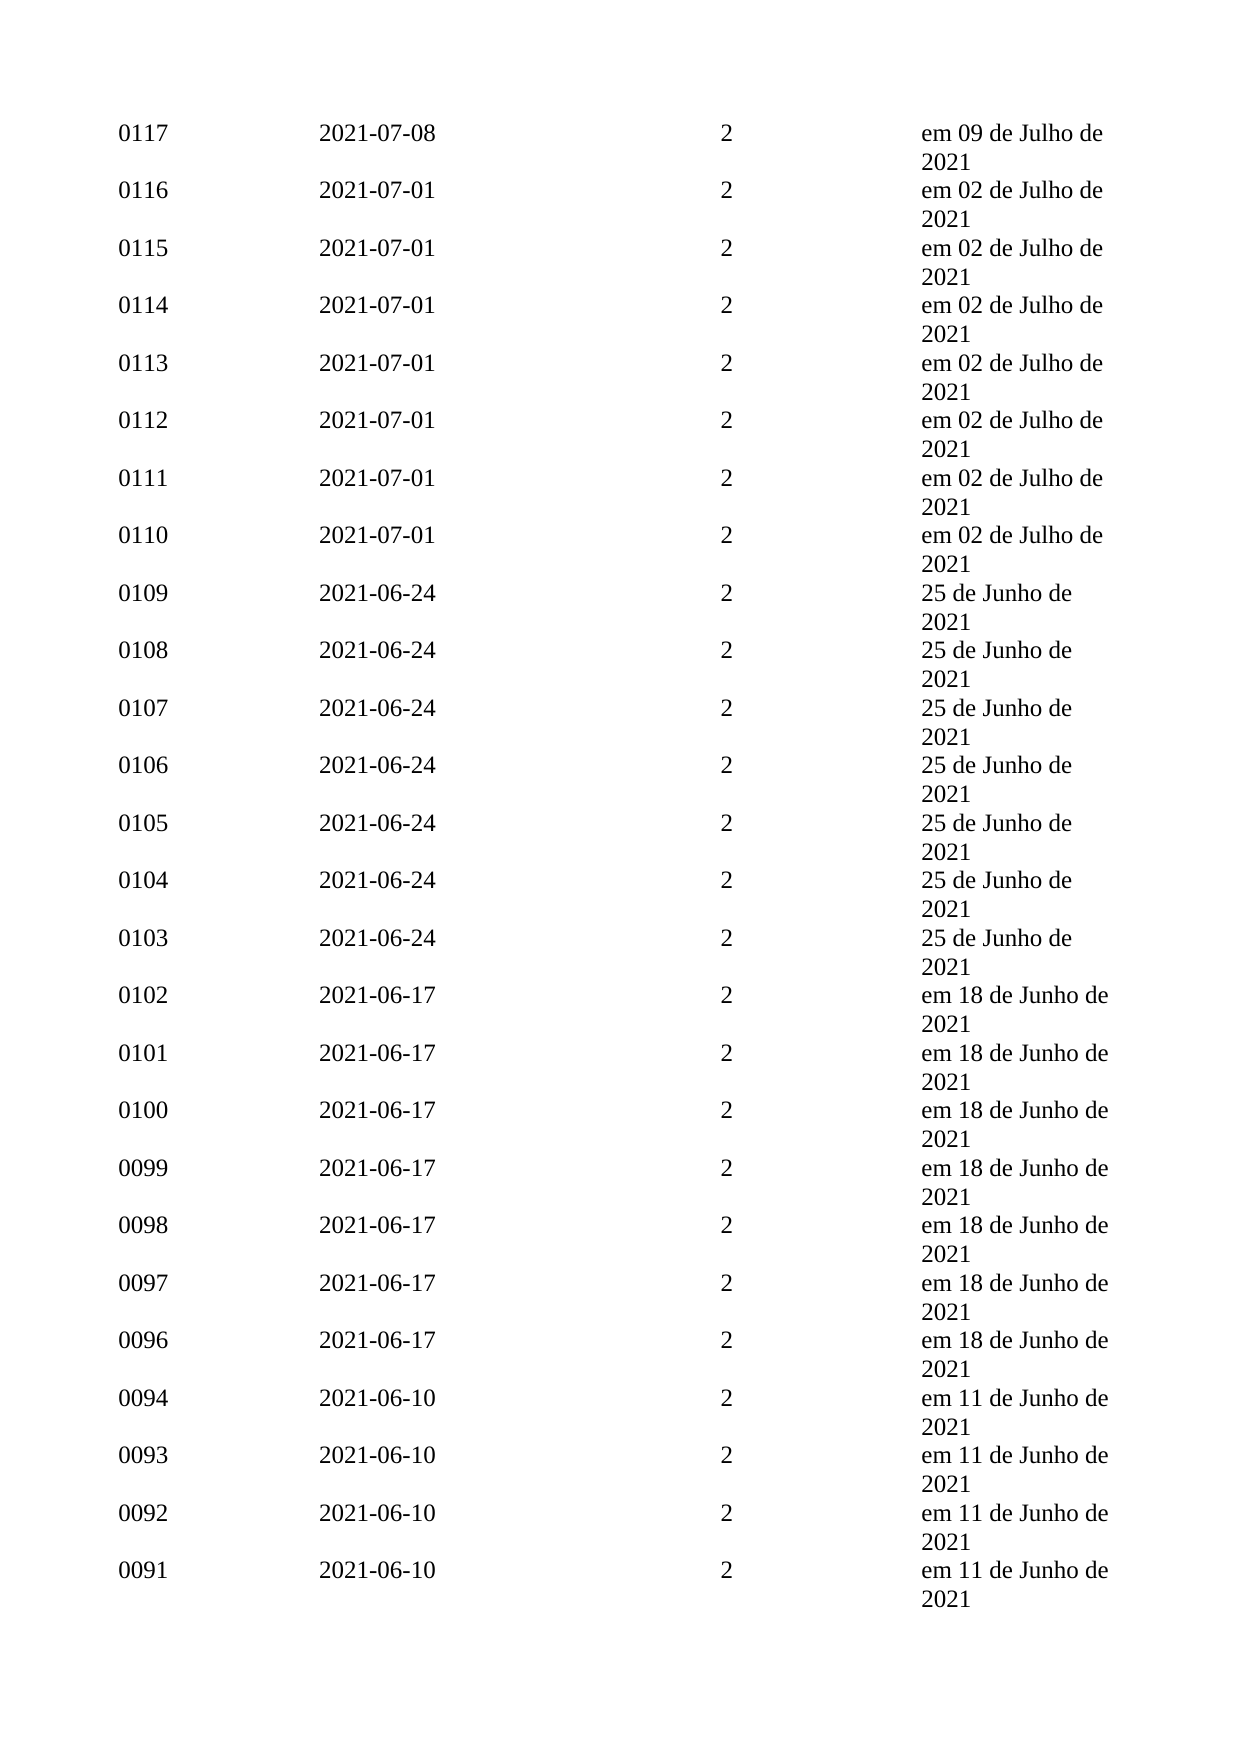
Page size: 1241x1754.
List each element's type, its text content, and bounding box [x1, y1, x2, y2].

table_cell 2021-06-24 [319, 751, 519, 808]
table_cell em 02 de Julho de 2021 [921, 463, 1122, 521]
table_cell 2 [720, 463, 921, 521]
table_cell 2 [720, 693, 921, 751]
table_cell 0100 [118, 1096, 319, 1153]
table_cell 2021-06-24 [319, 866, 519, 923]
table_cell [520, 176, 720, 233]
table_cell 2 [720, 1153, 921, 1211]
table_cell 2021-07-01 [319, 521, 519, 578]
table_cell 2021-06-17 [319, 1038, 519, 1096]
table_cell [520, 1038, 720, 1096]
table_cell 2 [720, 578, 921, 636]
table_cell 2 [720, 291, 921, 348]
table_cell 2 [720, 808, 921, 866]
table_cell 0092 [118, 1498, 319, 1556]
table_cell 2 [720, 1498, 921, 1556]
table_cell 2021-06-10 [319, 1498, 519, 1556]
table_cell [520, 291, 720, 348]
table_cell em 18 de Junho de 2021 [921, 1268, 1122, 1326]
table_cell em 18 de Junho de 2021 [921, 981, 1122, 1038]
table_cell 2021-06-24 [319, 693, 519, 751]
table_cell 0111 [118, 463, 319, 521]
table_cell 2021-06-10 [319, 1556, 519, 1613]
table_cell 2 [720, 1268, 921, 1326]
table_cell em 18 de Junho de 2021 [921, 1153, 1122, 1211]
table_cell 2021-06-24 [319, 808, 519, 866]
table_cell 2021-07-01 [319, 406, 519, 463]
table_cell 25 de Junho de 2021 [921, 578, 1122, 636]
table_cell 25 de Junho de 2021 [921, 636, 1122, 693]
table_cell 0091 [118, 1556, 319, 1613]
table_cell 2 [720, 233, 921, 291]
table_cell 0098 [118, 1211, 319, 1268]
table_cell 2 [720, 406, 921, 463]
table_cell 2 [720, 118, 921, 176]
table_cell 2021-06-24 [319, 636, 519, 693]
table_cell 0112 [118, 406, 319, 463]
table_cell 0106 [118, 751, 319, 808]
table_cell [520, 808, 720, 866]
table_cell 2021-06-24 [319, 923, 519, 981]
table_cell em 18 de Junho de 2021 [921, 1038, 1122, 1096]
table_cell 0101 [118, 1038, 319, 1096]
table_cell 25 de Junho de 2021 [921, 808, 1122, 866]
table_cell 2 [720, 1038, 921, 1096]
table_cell [520, 866, 720, 923]
table_cell 2 [720, 866, 921, 923]
table_cell em 02 de Julho de 2021 [921, 406, 1122, 463]
table_cell [520, 1556, 720, 1613]
table_cell 2021-06-17 [319, 1326, 519, 1383]
table_cell em 18 de Junho de 2021 [921, 1096, 1122, 1153]
table_cell [520, 923, 720, 981]
table_cell [520, 1153, 720, 1211]
table_cell 0104 [118, 866, 319, 923]
table_cell em 11 de Junho de 2021 [921, 1498, 1122, 1556]
table_cell [520, 1383, 720, 1441]
table_cell em 18 de Junho de 2021 [921, 1211, 1122, 1268]
table_cell 2021-06-24 [319, 578, 519, 636]
table_cell em 02 de Julho de 2021 [921, 521, 1122, 578]
table_cell 2021-07-01 [319, 348, 519, 406]
table_cell 0097 [118, 1268, 319, 1326]
table_cell 2021-06-17 [319, 1268, 519, 1326]
table_cell 0113 [118, 348, 319, 406]
table_cell 2021-07-08 [319, 118, 519, 176]
table_cell 2 [720, 923, 921, 981]
table_cell em 02 de Julho de 2021 [921, 348, 1122, 406]
table_cell 0099 [118, 1153, 319, 1211]
table_cell 2021-07-01 [319, 291, 519, 348]
table_cell [520, 1096, 720, 1153]
table_cell 25 de Junho de 2021 [921, 923, 1122, 981]
table_cell 0110 [118, 521, 319, 578]
table_cell 2021-06-17 [319, 1211, 519, 1268]
table_cell [520, 751, 720, 808]
table_cell 25 de Junho de 2021 [921, 866, 1122, 923]
table_cell 2021-07-01 [319, 463, 519, 521]
table_cell 2 [720, 636, 921, 693]
table_cell 2021-06-17 [319, 981, 519, 1038]
table_cell em 11 de Junho de 2021 [921, 1556, 1122, 1613]
table_cell [520, 463, 720, 521]
table_cell 2 [720, 1383, 921, 1441]
table_cell 2021-07-01 [319, 176, 519, 233]
table_cell 2 [720, 348, 921, 406]
table_cell 0114 [118, 291, 319, 348]
table_cell 2 [720, 751, 921, 808]
table_cell 25 de Junho de 2021 [921, 751, 1122, 808]
table_cell 2 [720, 1326, 921, 1383]
table_cell [520, 1441, 720, 1498]
table_cell [520, 406, 720, 463]
table_cell 0108 [118, 636, 319, 693]
table_cell 0116 [118, 176, 319, 233]
table_cell 0096 [118, 1326, 319, 1383]
table_cell [520, 693, 720, 751]
table_cell 2 [720, 1556, 921, 1613]
table_cell 0094 [118, 1383, 319, 1441]
table_cell em 02 de Julho de 2021 [921, 291, 1122, 348]
table_cell em 02 de Julho de 2021 [921, 233, 1122, 291]
table_cell 2 [720, 521, 921, 578]
table_cell 2021-06-17 [319, 1096, 519, 1153]
table_cell 2021-06-10 [319, 1383, 519, 1441]
table_cell 0105 [118, 808, 319, 866]
table_cell [520, 1326, 720, 1383]
table_cell [520, 521, 720, 578]
table_cell 2021-06-10 [319, 1441, 519, 1498]
table_cell 0103 [118, 923, 319, 981]
table_cell em 02 de Julho de 2021 [921, 176, 1122, 233]
table_cell 0117 [118, 118, 319, 176]
table_cell 2 [720, 1441, 921, 1498]
table_cell [520, 578, 720, 636]
table_cell 2 [720, 1211, 921, 1268]
table_cell 0109 [118, 578, 319, 636]
table_cell 2 [720, 1096, 921, 1153]
table_cell em 11 de Junho de 2021 [921, 1441, 1122, 1498]
table_cell em 18 de Junho de 2021 [921, 1326, 1122, 1383]
table_cell 0093 [118, 1441, 319, 1498]
table_cell em 09 de Julho de 2021 [921, 118, 1122, 176]
table_cell [520, 348, 720, 406]
table_cell [520, 1498, 720, 1556]
table_cell 2021-06-17 [319, 1153, 519, 1211]
table_cell 2 [720, 176, 921, 233]
table_cell [520, 981, 720, 1038]
table_cell 0107 [118, 693, 319, 751]
table_cell [520, 118, 720, 176]
table_cell 0102 [118, 981, 319, 1038]
table_cell [520, 233, 720, 291]
table_cell [520, 636, 720, 693]
table_cell [520, 1211, 720, 1268]
table_cell [520, 1268, 720, 1326]
table_cell em 11 de Junho de 2021 [921, 1383, 1122, 1441]
table_cell 2 [720, 981, 921, 1038]
table_cell 2021-07-01 [319, 233, 519, 291]
table_cell 0115 [118, 233, 319, 291]
table_cell 25 de Junho de 2021 [921, 693, 1122, 751]
